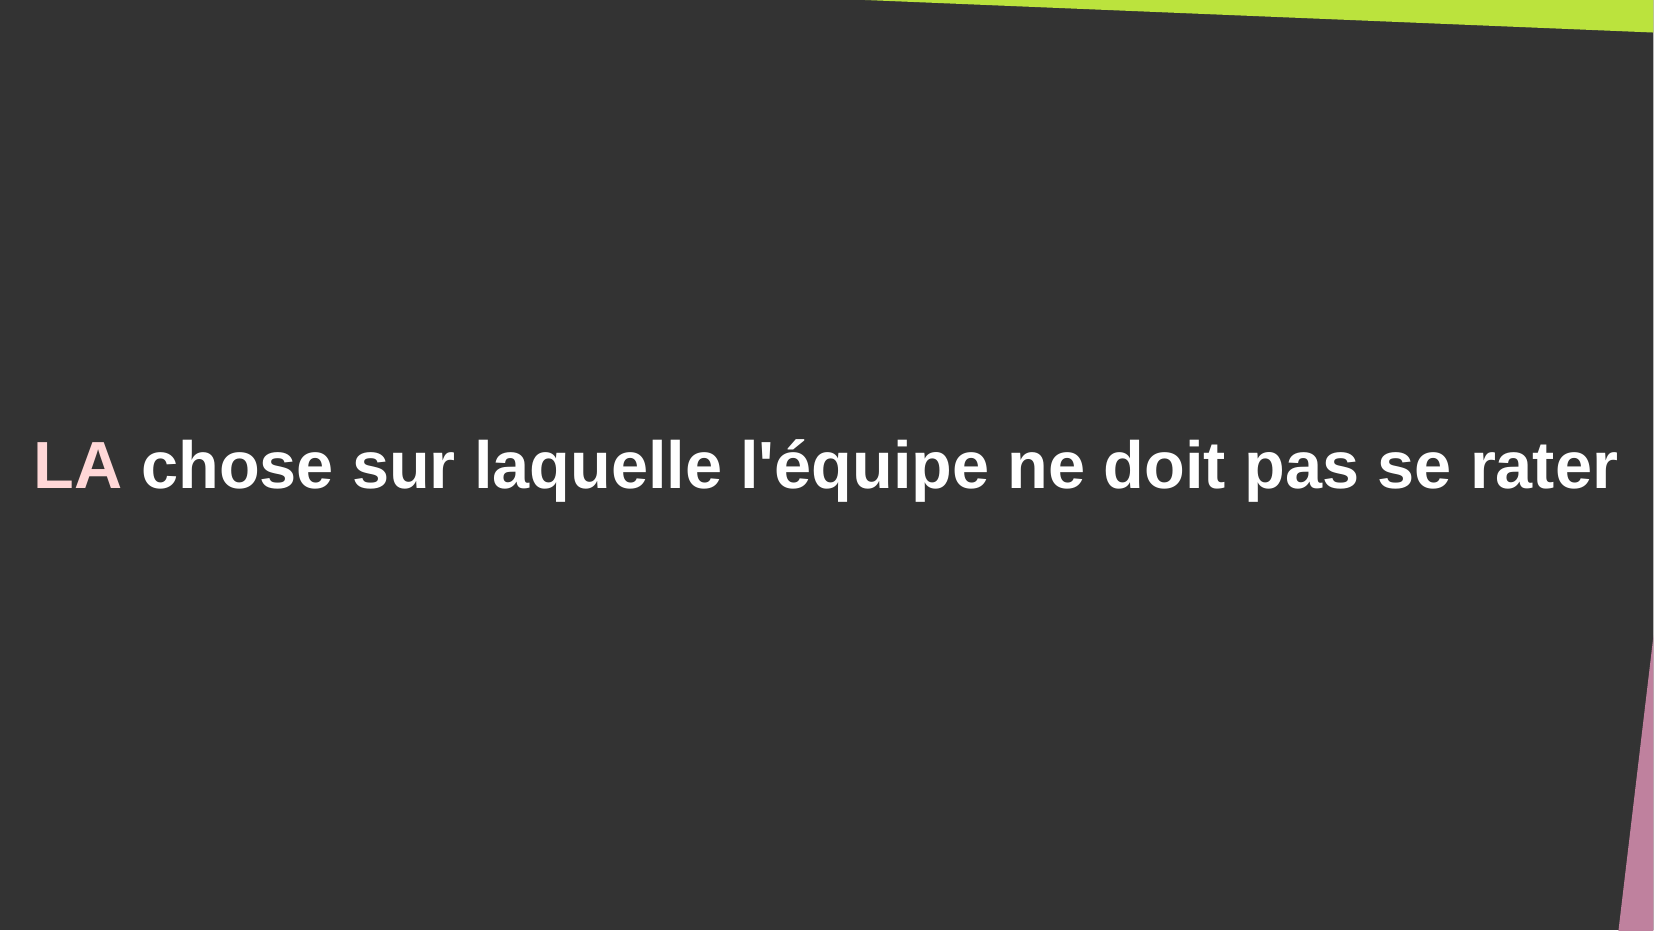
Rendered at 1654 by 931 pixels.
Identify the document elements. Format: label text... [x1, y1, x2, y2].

text_box [1618, 631, 1654, 931]
title LA chose sur laquelle l'équipe ne doit pas se rater [31, 427, 1622, 503]
text_box [865, 0, 1654, 33]
